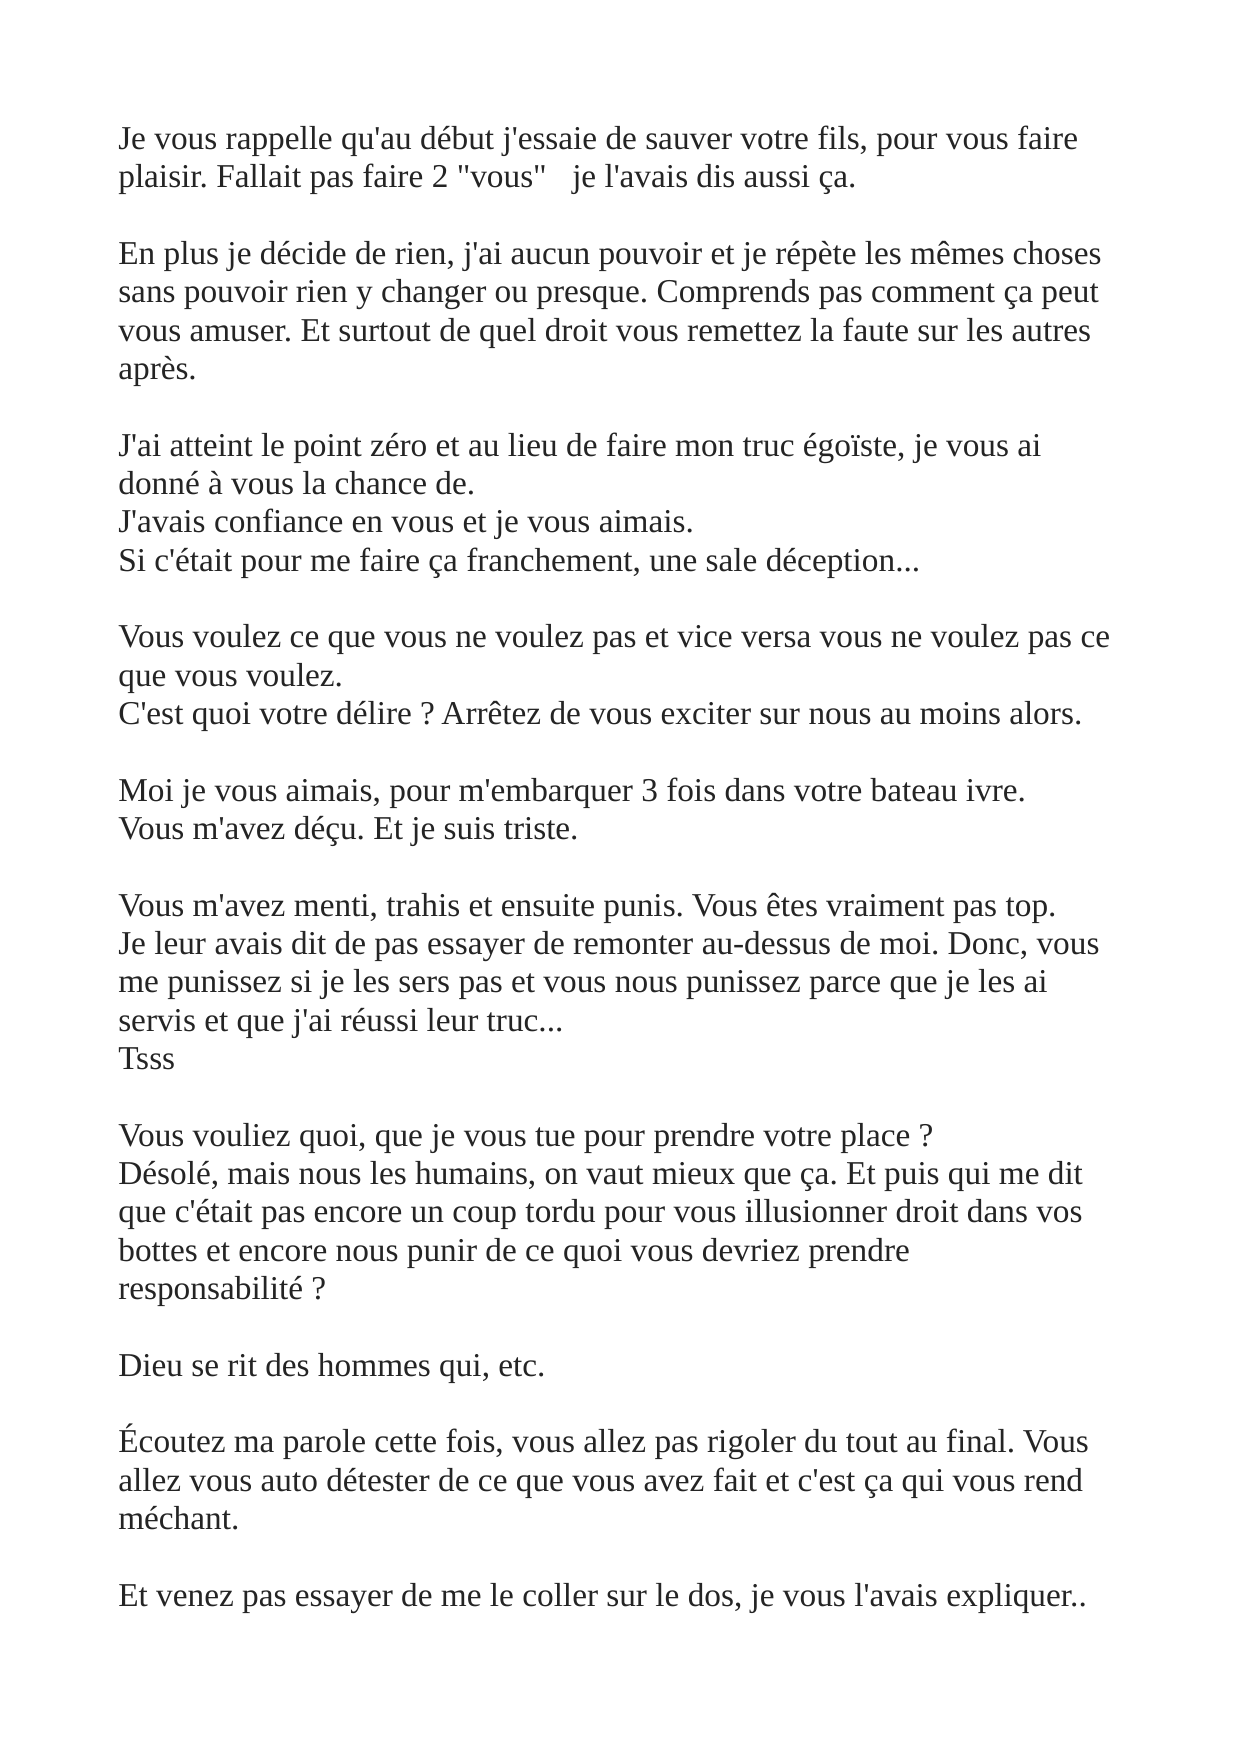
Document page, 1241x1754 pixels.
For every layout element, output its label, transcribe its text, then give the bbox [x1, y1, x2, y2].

text Vous m'avez menti, trahis et ensuite punis. Vous êtes vraiment pas top. [118, 885, 1122, 923]
text En plus je décide de rien, j'ai aucun pouvoir et je répète les mêmes choses sans pouvoir rien y changer ou presque. Comprends pas comment ça peut vous amuser. Et surtout de quel droit vous remettez la faute sur les autres après. [118, 233, 1122, 386]
text J'ai atteint le point zéro et au lieu de faire mon truc égoïste, je vous ai donné à vous la chance de. [118, 425, 1122, 501]
text C'est quoi votre délire ? Arrêtez de vous exciter sur nous au moins alors. [118, 693, 1122, 731]
text Dieu se rit des hommes qui, etc. [118, 1345, 1122, 1383]
text J'avais confiance en vous et je vous aimais. [118, 501, 1122, 540]
text Écoutez ma parole cette fois, vous allez pas rigoler du tout au final. Vous allez vous auto détester de ce que vous avez fait et c'est ça qui vous rend méchant. [118, 1421, 1122, 1536]
text Je vous rappelle qu'au début j'essaie de sauver votre fils, pour vous faire plaisir. Fallait pas faire 2 "vous" je l'avais dis aussi ça. [118, 118, 1122, 195]
text Vous vouliez quoi, que je vous tue pour prendre votre place ? [118, 1115, 1122, 1153]
text Et venez pas essayer de me le coller sur le dos, je vous l'avais expliquer.. [118, 1575, 1122, 1613]
text Moi je vous aimais, pour m'embarquer 3 fois dans votre bateau ivre. [118, 770, 1122, 808]
text Vous voulez ce que vous ne voulez pas et vice versa vous ne voulez pas ce que vous voulez. [118, 616, 1122, 693]
text Vous m'avez déçu. Et je suis triste. [118, 808, 1122, 846]
text Je leur avais dit de pas essayer de remonter au-dessus de moi. Donc, vous me punissez si je les sers pas et vous nous punissez parce que je les ai servis et que j'ai réussi leur truc... [118, 923, 1122, 1038]
text Tsss [118, 1038, 1122, 1076]
text Si c'était pour me faire ça franchement, une sale déception... [118, 540, 1122, 578]
text Désolé, mais nous les humains, on vaut mieux que ça. Et puis qui me dit que c'était pas encore un coup tordu pour vous illusionner droit dans vos bottes et encore nous punir de ce quoi vous devriez prendre responsabilité ? [118, 1153, 1122, 1306]
